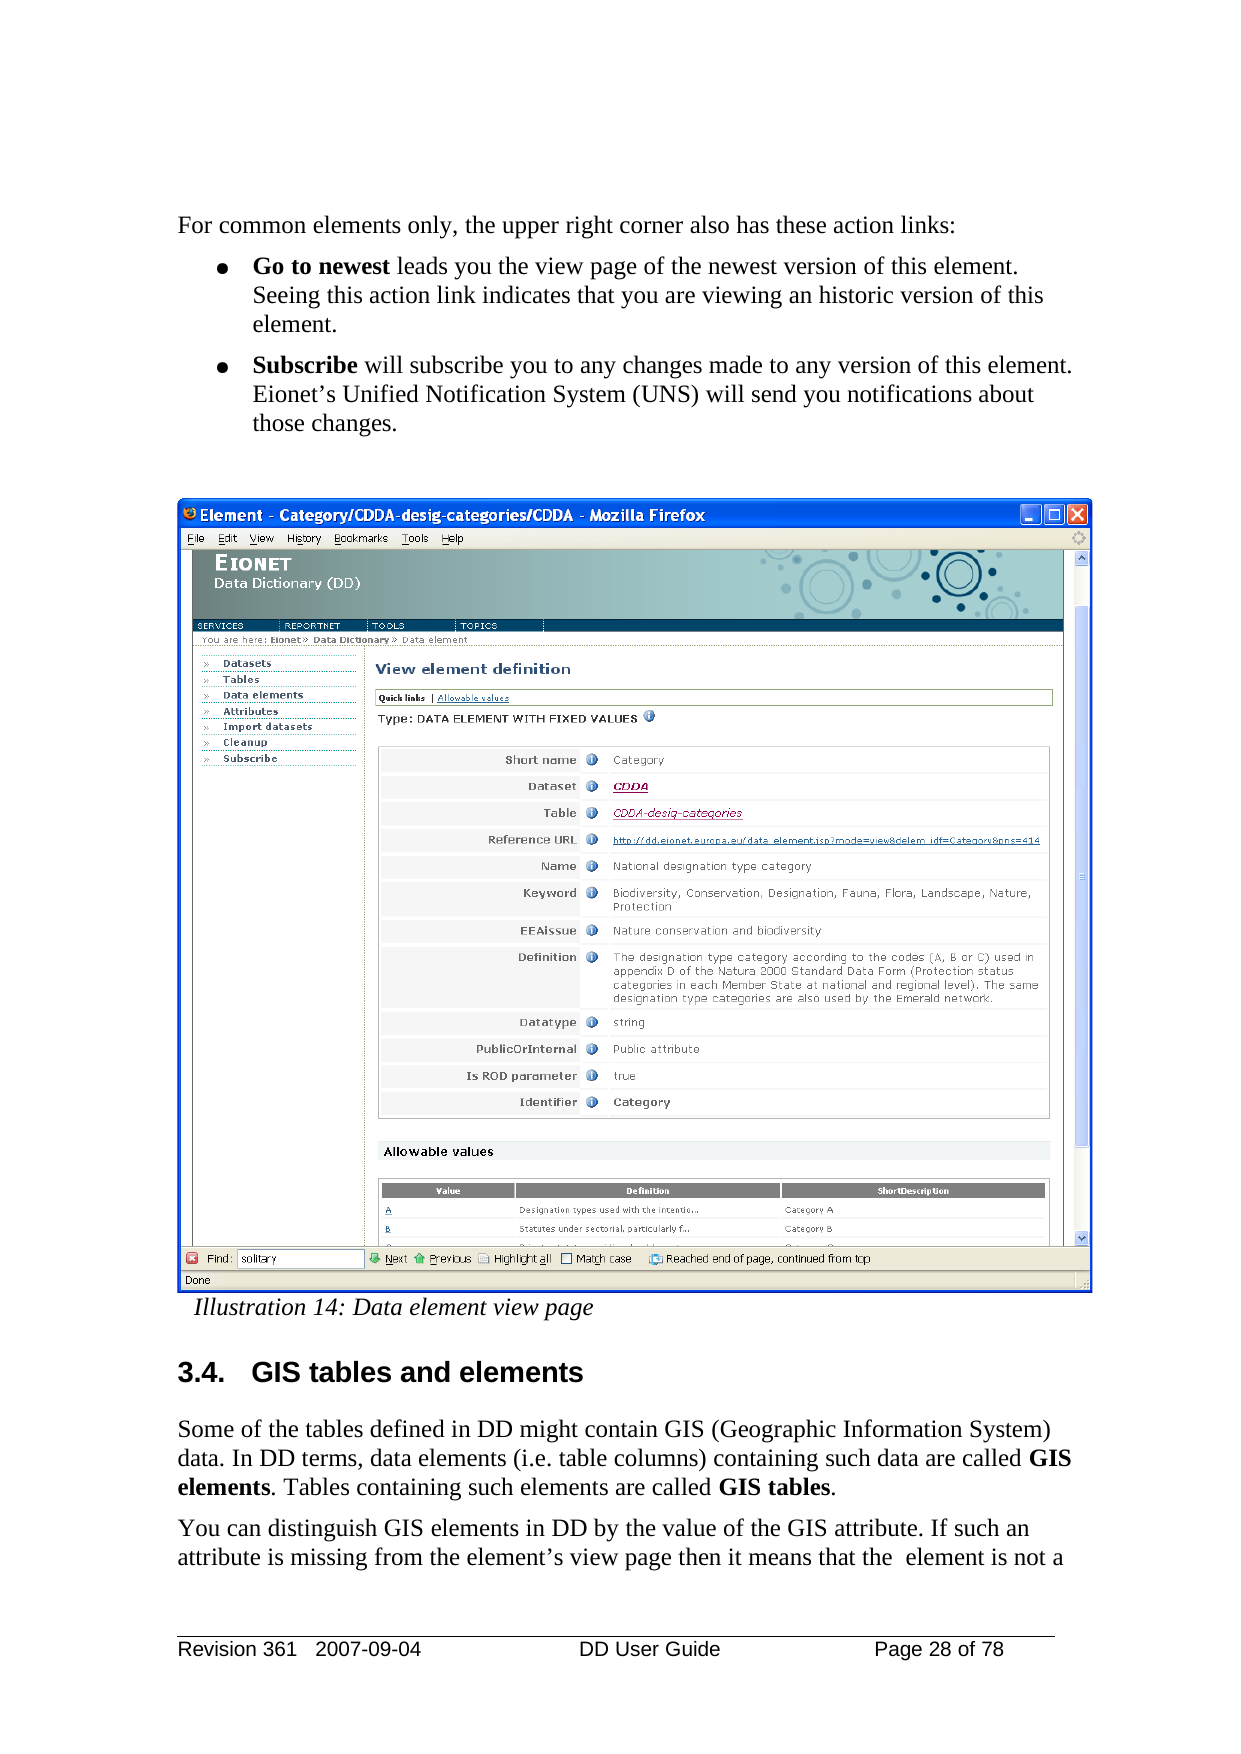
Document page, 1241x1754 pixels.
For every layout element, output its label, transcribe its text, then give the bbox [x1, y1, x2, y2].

text Illustration 14: Data element view page [194, 1293, 1076, 1321]
list Subscribe will subscribe you to any changes made to any version of this element. Eionet’s Unified Notification System (UNS) will send you notifications about those changes. [215, 350, 1092, 437]
text You can distinguish GIS elements in DD by the value of the GIS attribute. If such an attribute is missing from the element’s view page then it means that the element is not a [177, 1512, 1092, 1571]
list Go to newest leads you the view page of the newest version of this element. Seeing this action link indicates that you are viewing an historic version of this element. [215, 251, 1092, 338]
picture [177, 498, 1093, 1293]
text For common elements only, the upper right corner also has these action links: [177, 210, 1092, 239]
text Some of the tables defined in DD might contain GIS (Geographic Information System) data. In DD terms, data elements (i.e. table columns) containing such data are called GIS elements. Tables containing such elements are called GIS tables. [177, 1413, 1092, 1501]
subtitle GIS tables and elements [177, 1355, 1092, 1389]
